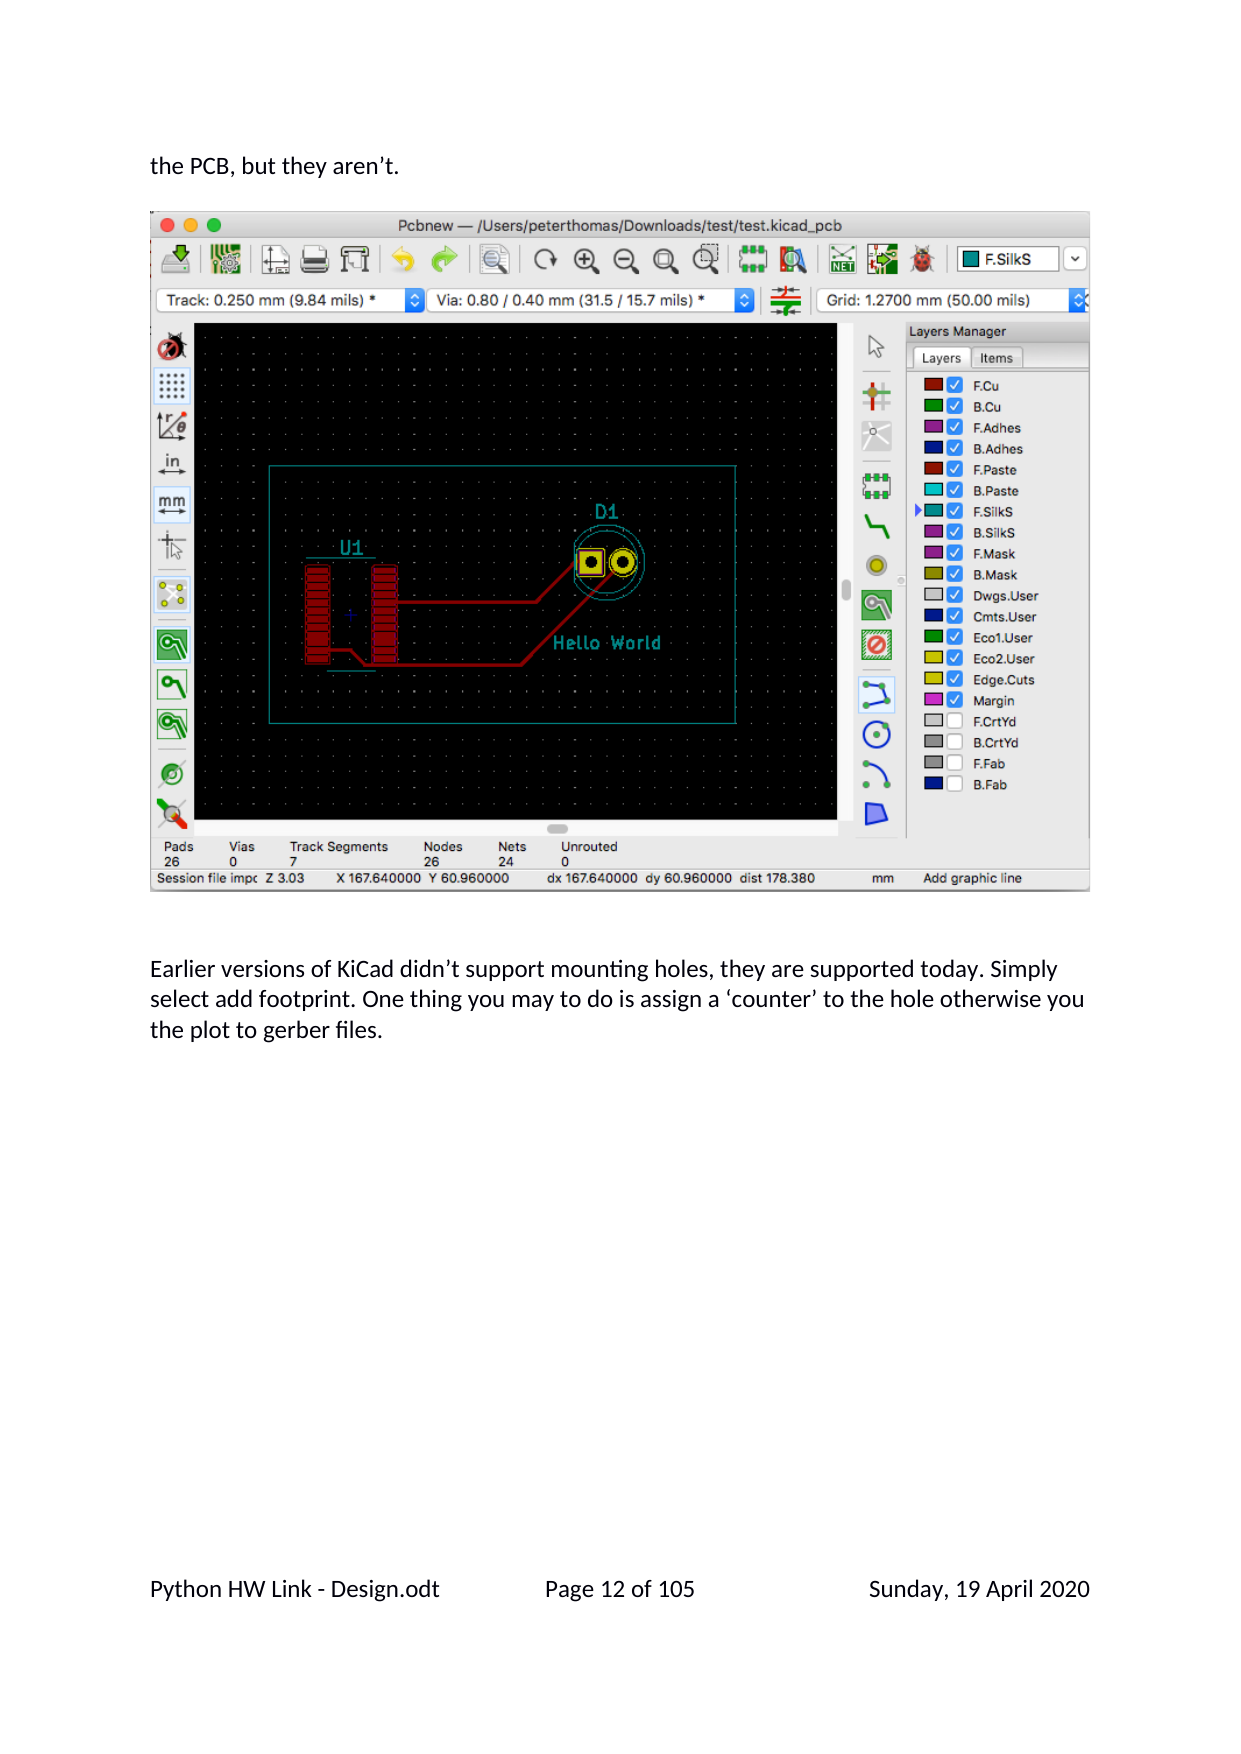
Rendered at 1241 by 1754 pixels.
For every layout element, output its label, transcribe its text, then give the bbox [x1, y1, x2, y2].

text the PCB, but they aren’t. [150, 150, 1090, 181]
picture [150, 211, 1091, 892]
text Earlier versions of KiCad didn’t support mounting holes, they are supported today. Simply select add footprint. One thing you may to do is assign a ‘counter’ to the hole otherwise you the plot to gerber files. [150, 953, 1090, 1044]
